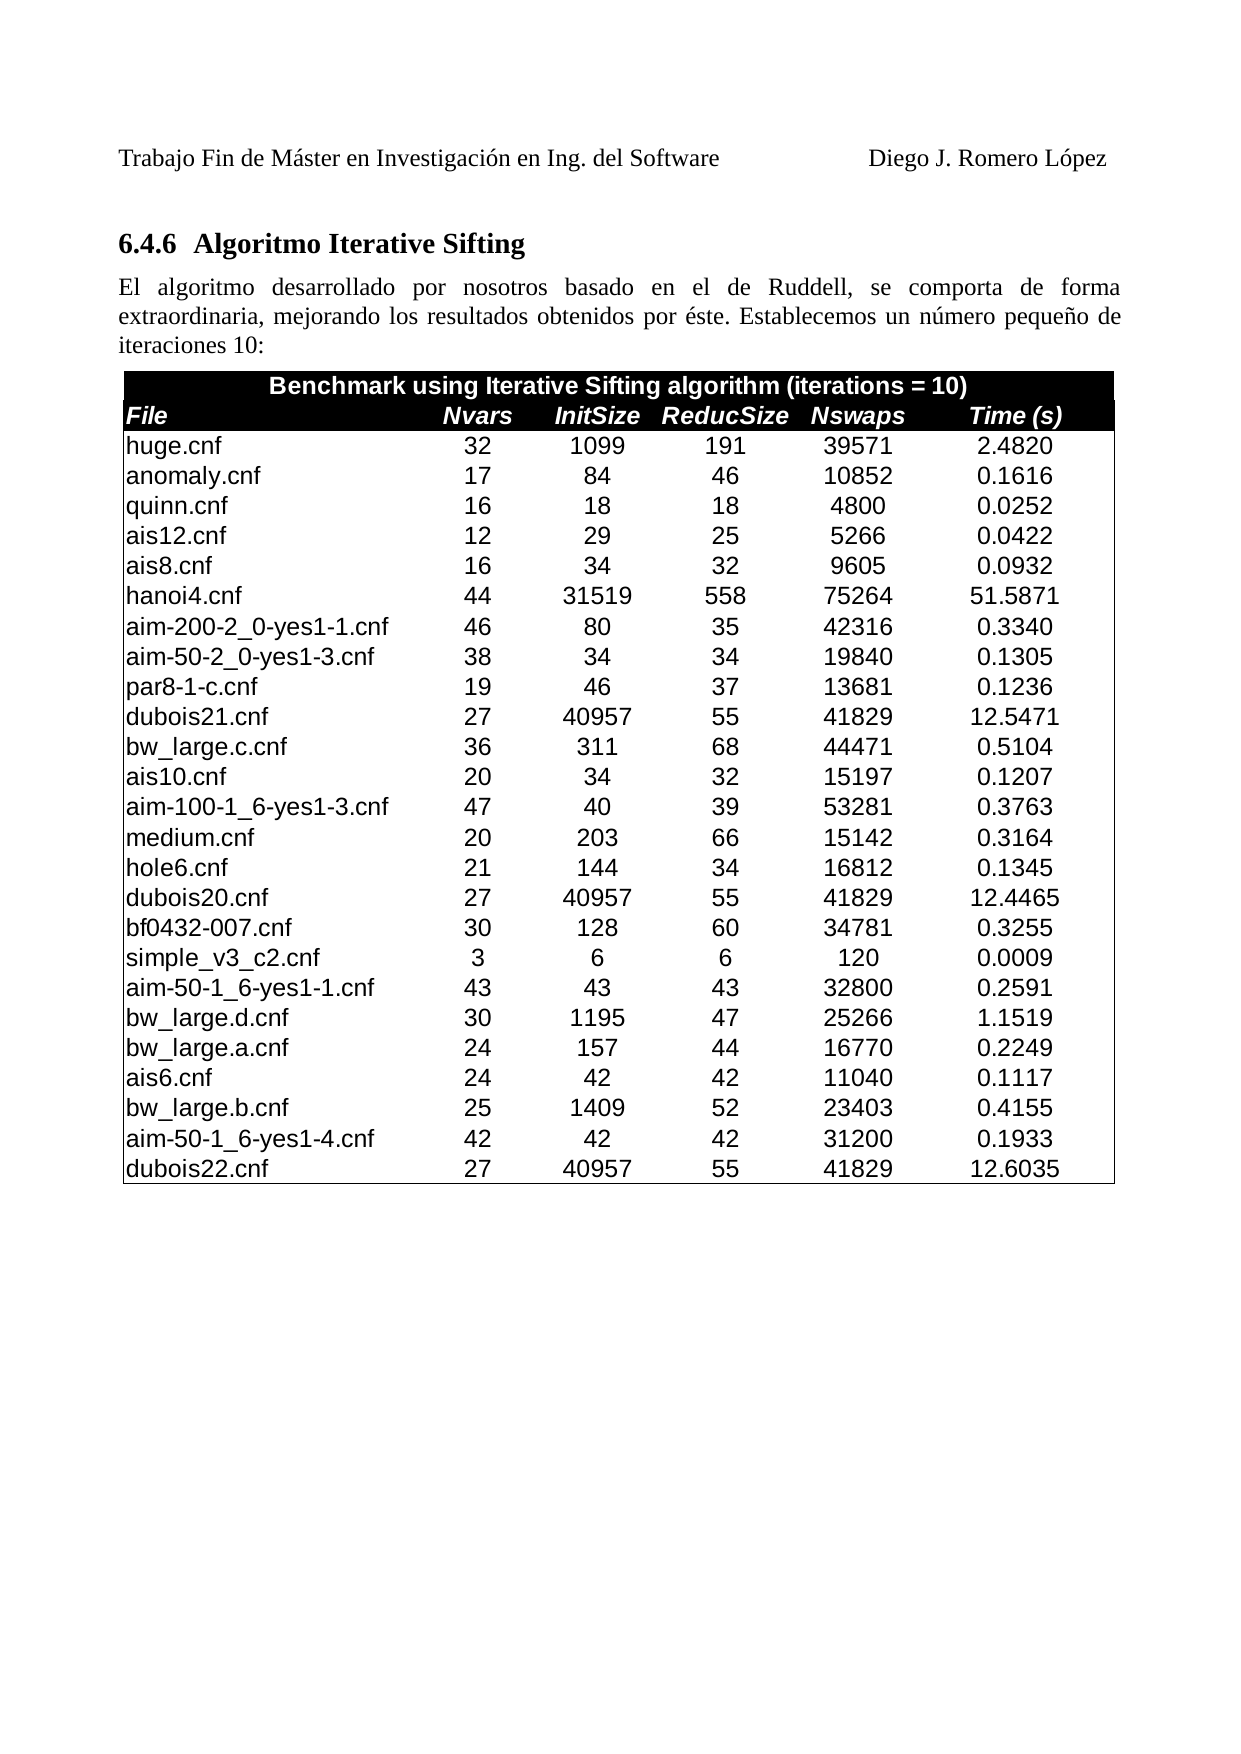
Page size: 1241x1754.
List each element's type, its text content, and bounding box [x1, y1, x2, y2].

text El algoritmo desarrollado por nosotros basado en el de Ruddell, se comporta de forma extraordinaria, mejorando los resultados obtenidos por éste. Establecemos un número pequeño de iteraciones 10: [118, 272, 1122, 359]
subtitle Algoritmo Iterative Sifting [118, 226, 1122, 260]
